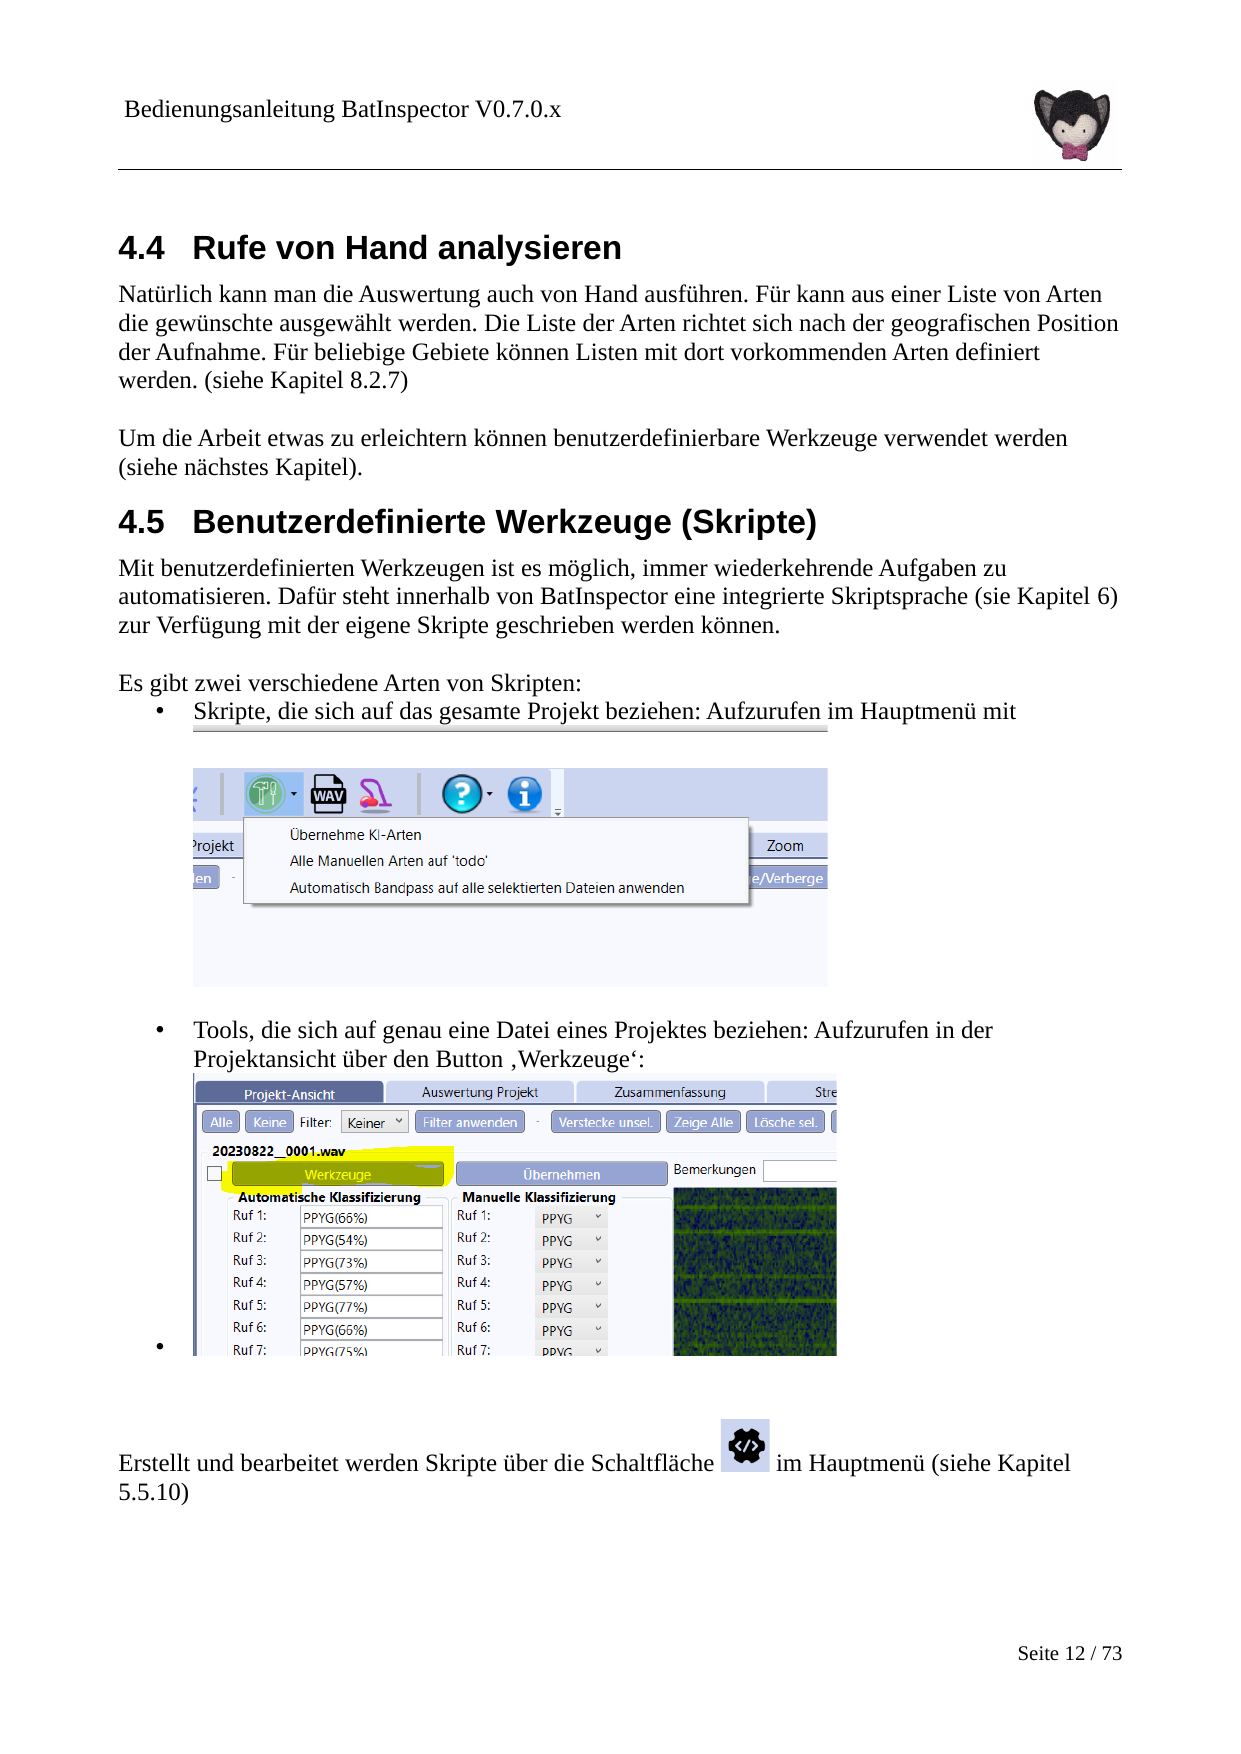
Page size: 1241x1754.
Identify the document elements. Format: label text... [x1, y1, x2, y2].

text Mit benutzerdefinierten Werkzeugen ist es möglich, immer wiederkehrende Aufgaben zu automatisieren. Dafür steht innerhalb von BatInspector eine integrierte Skriptsprache (sie Kapitel 6) zur Verfügung mit der eigene Skripte geschrieben werden können. [118, 553, 1122, 639]
list Skripte, die sich auf das gesamte Projekt beziehen: Aufzurufen im Hauptmenü mit [156, 696, 1122, 725]
picture [720, 1418, 770, 1472]
list Tools, die sich auf genau eine Datei eines Projektes beziehen: Aufzurufen in der Projektansicht über den Button ‚Werkzeuge‘: [156, 1016, 1122, 1073]
text Es gibt zwei verschiedene Arten von Skripten: [118, 668, 1122, 696]
text Erstellt und bearbeitet werden Skripte über die Schaltfläche im Hauptmenü (siehe Kapitel 5.5.10) [118, 1418, 1122, 1506]
picture [1030, 80, 1119, 169]
text Um die Arbeit etwas zu erleichtern können benutzerdefinierbare Werkzeuge verwendet werden (siehe nächstes Kapitel). [118, 423, 1122, 481]
subtitle Rufe von Hand analysieren [118, 228, 1122, 267]
picture [193, 1073, 837, 1356]
text Natürlich kann man die Auswertung auch von Hand ausführen. Für kann aus einer Liste von Arten die gewünschte ausgewählt werden. Die Liste der Arten richtet sich nach der geografischen Position der Aufnahme. Für beliebige Gebiete können Listen mit dort vorkommenden Arten definiert werden. (siehe Kapitel 8.2.7) [118, 279, 1122, 394]
subtitle Benutzerdefinierte Werkzeuge (Skripte) [118, 501, 1122, 540]
picture [193, 725, 828, 987]
